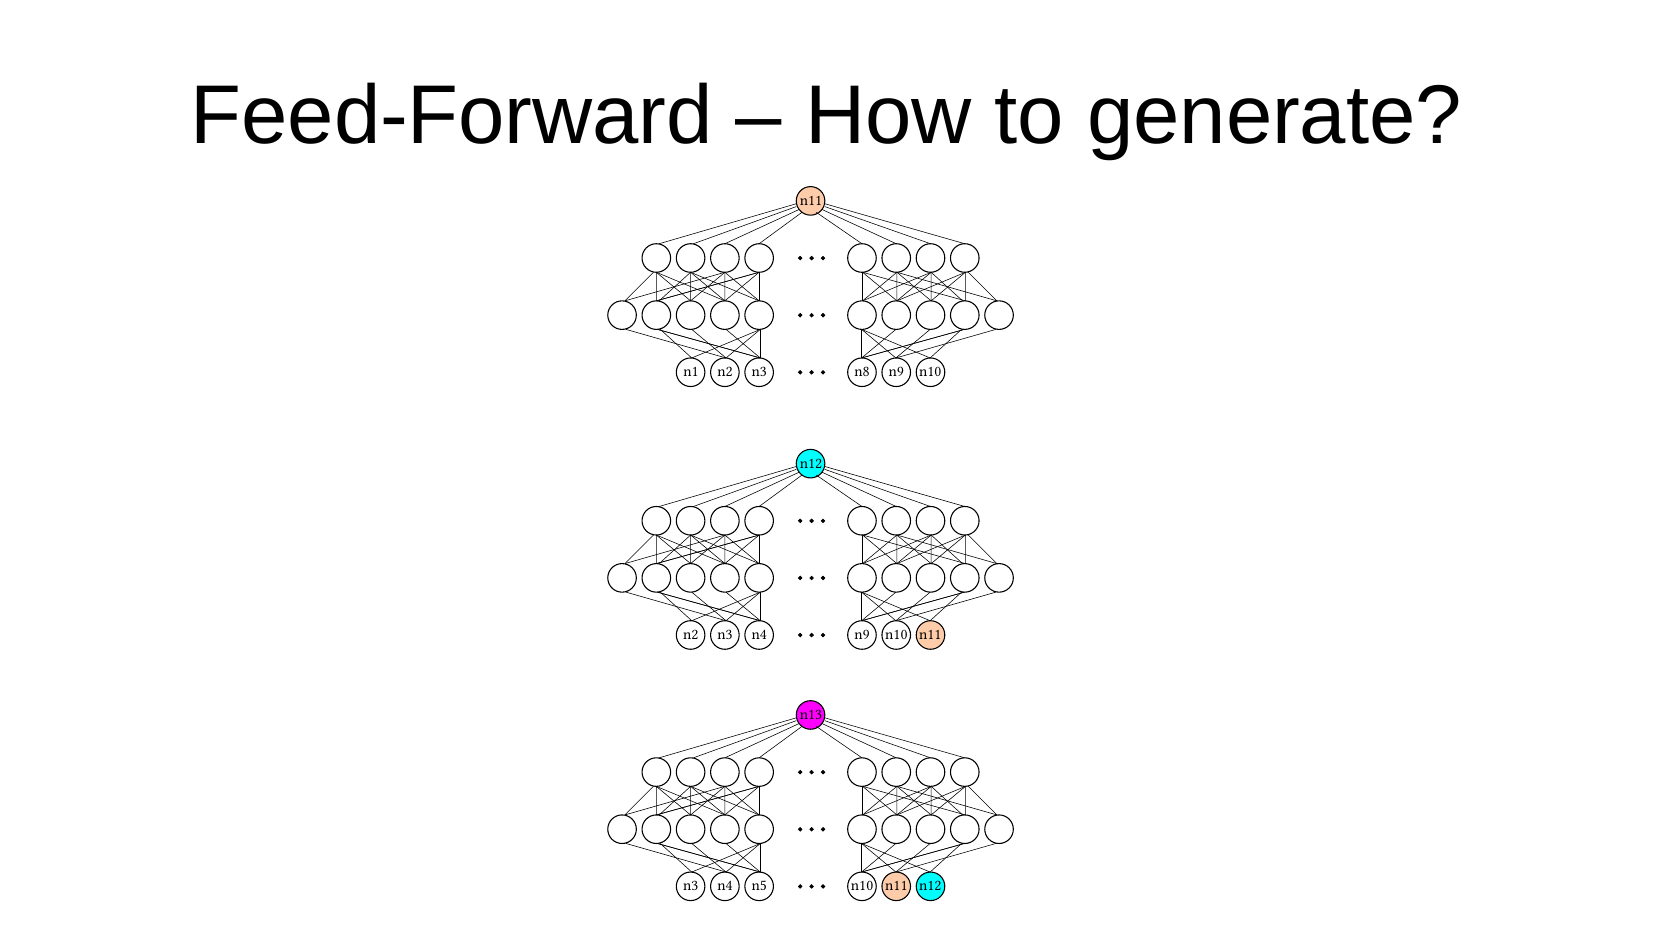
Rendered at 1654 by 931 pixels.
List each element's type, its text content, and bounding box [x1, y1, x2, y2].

picture [585, 165, 1036, 923]
title Feed-Forward – How to generate? [82, 37, 1571, 193]
